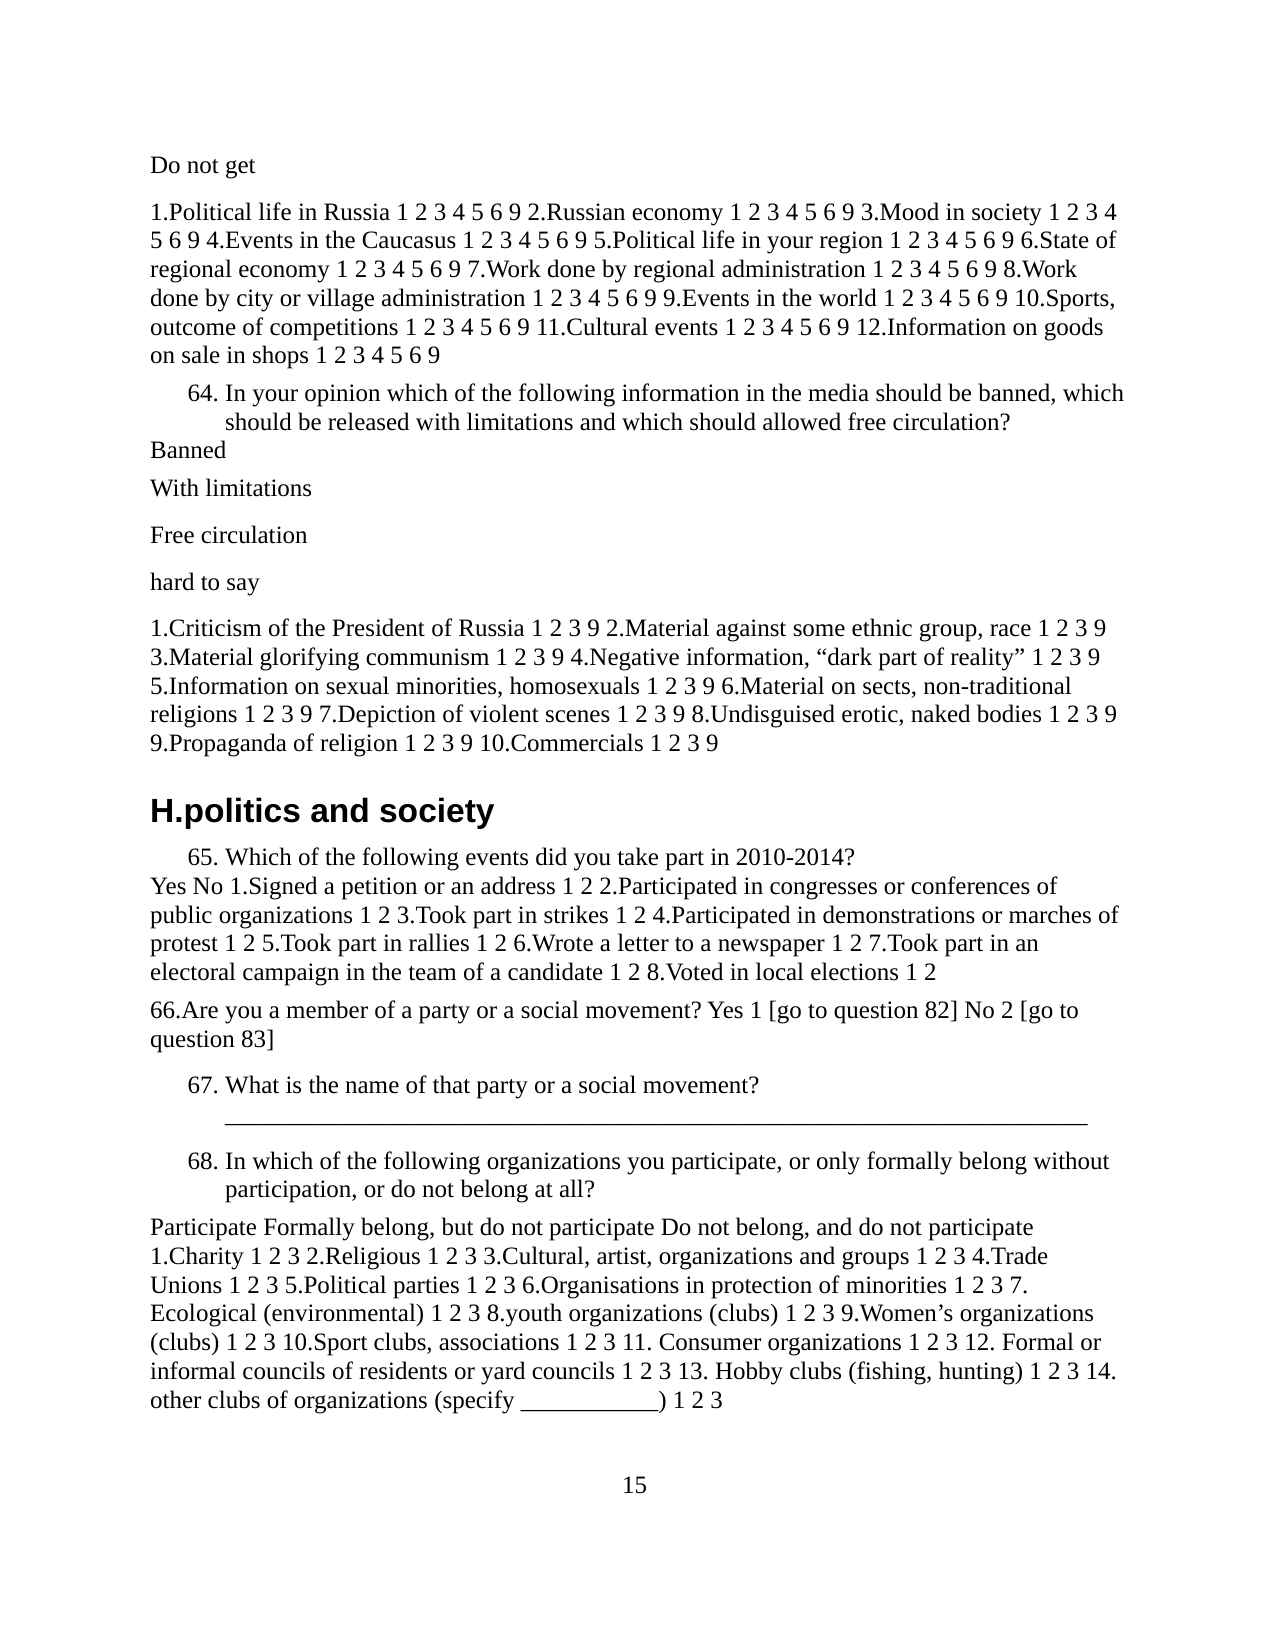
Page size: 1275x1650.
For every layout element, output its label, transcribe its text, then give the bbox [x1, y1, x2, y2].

text 1.Criticism of the President of Russia 1 2 3 9 2.Material against some ethnic group, race 1 2 3 9 3.Material glorifying communism 1 2 3 9 4.Negative information, “dark part of reality” 1 2 3 9 5.Information on sexual minorities, homosexuals 1 2 3 9 6.Material on sects, non-traditional religions 1 2 3 9 7.Depiction of violent scenes 1 2 3 9 8.Undisguised erotic, naked bodies 1 2 3 9 9.Propaganda of religion 1 2 3 9 10.Commercials 1 2 3 9 [150, 613, 1125, 757]
text Free circulation [150, 520, 1125, 549]
text Yes No 1.Signed a petition or an address 1 2 2.Participated in congresses or conferences of public organizations 1 2 3.Took part in strikes 1 2 4.Participated in demonstrations or marches of protest 1 2 5.Took part in rallies 1 2 6.Wrote a letter to a newspaper 1 2 7.Took part in an electoral campaign in the team of a candidate 1 2 8.Voted in local elections 1 2 [150, 871, 1125, 986]
text Do not get [150, 150, 1125, 179]
text 1.Political life in Russia 1 2 3 4 5 6 9 2.Russian economy 1 2 3 4 5 6 9 3.Mood in society 1 2 3 4 5 6 9 4.Events in the Caucasus 1 2 3 4 5 6 9 5.Political life in your region 1 2 3 4 5 6 9 6.State of regional economy 1 2 3 4 5 6 9 7.Work done by regional administration 1 2 3 4 5 6 9 8.Work done by city or village administration 1 2 3 4 5 6 9 9.Events in the world 1 2 3 4 5 6 9 10.Sports, outcome of competitions 1 2 3 4 5 6 9 11.Cultural events 1 2 3 4 5 6 9 12.Information on goods on sale in shops 1 2 3 4 5 6 9 [150, 197, 1125, 369]
subtitle H.politics and society [150, 791, 1125, 830]
text Participate Formally belong, but do not participate Do not belong, and do not participate 1.Charity 1 2 3 2.Religious 1 2 3 3.Cultural, artist, organizations and groups 1 2 3 4.Trade Unions 1 2 3 5.Political parties 1 2 3 6.Organisations in protection of minorities 1 2 3 7. Ecological (environmental) 1 2 3 8.youth organizations (clubs) 1 2 3 9.Women’s organizations (clubs) 1 2 3 10.Sport clubs, associations 1 2 3 11. Consumer organizations 1 2 3 12. Formal or informal councils of residents or yard councils 1 2 3 13. Hobby clubs (fishing, hunting) 1 2 3 14. other clubs of organizations (specify ___________) 1 2 3 [150, 1212, 1125, 1413]
text 66.Are you a member of a party or a social movement? Yes 1 [go to question 82] No 2 [go to question 83] [150, 995, 1125, 1052]
list In your opinion which of the following information in the media should be banned, which should be released with limitations and which should allowed free circulation? [187, 378, 1125, 436]
list Which of the following events did you take part in 2010-2014? [187, 842, 1125, 871]
text Banned [150, 436, 1125, 464]
list In which of the following organizations you participate, or only formally belong without participation, or do not belong at all? [187, 1146, 1125, 1203]
text With limitations [150, 473, 1125, 502]
text hard to say [150, 567, 1125, 595]
list What is the name of that party or a social movement? _____________________________________________________________________ [187, 1070, 1125, 1128]
